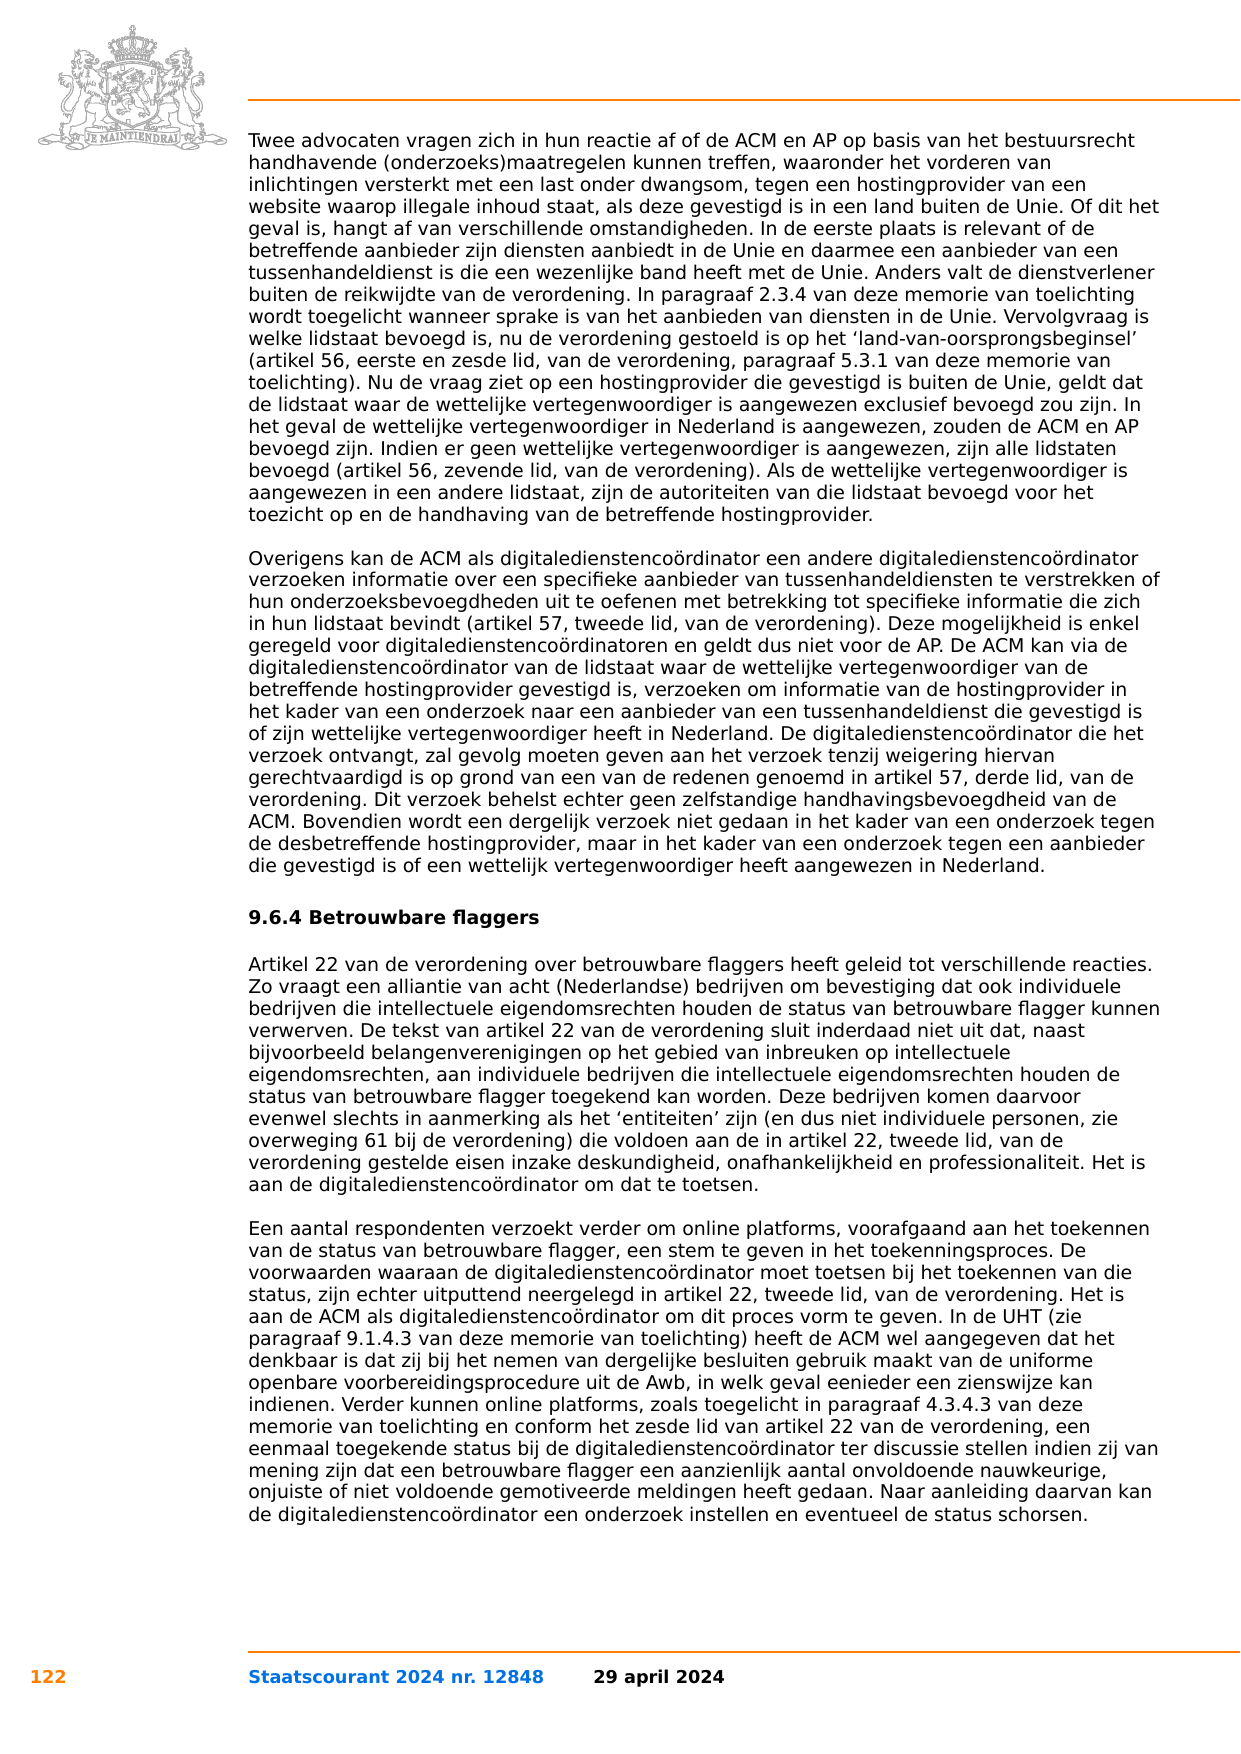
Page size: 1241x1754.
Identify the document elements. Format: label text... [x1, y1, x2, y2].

subtitle 9.6.4 Betrouwbare flaggers [248, 907, 1163, 929]
text Een aantal respondenten verzoekt verder om online platforms, voorafgaand aan het toekennen van de status van betrouwbare flagger, een stem te geven in het toekenningsproces. De voorwaarden waaraan de digitaledienstencoördinator moet toetsen bij het toekennen van die status, zijn echter uitputtend neergelegd in artikel 22, tweede lid, van de verordening. Het is aan de ACM als digitaledienstencoördinator om dit proces vorm te geven. In de UHT (zie paragraaf 9.1.4.3 van deze memorie van toelichting) heeft de ACM wel aangegeven dat het denkbaar is dat zij bij het nemen van dergelijke besluiten gebruik maakt van de uniforme openbare voorbereidingsprocedure uit de Awb, in welk geval eenieder een zienswijze kan indienen. Verder kunnen online platforms, zoals toegelicht in paragraaf 4.3.4.3 van deze memorie van toelichting en conform het zesde lid van artikel 22 van de verordening, een eenmaal toegekende status bij de digitaledienstencoördinator ter discussie stellen indien zij van mening zijn dat een betrouwbare flagger een aanzienlijk aantal onvoldoende nauwkeurige, onjuiste of niet voldoende gemotiveerde meldingen heeft gedaan. Naar aanleiding daarvan kan de digitaledienstencoördinator een onderzoek instellen en eventueel de status schorsen. [248, 1218, 1163, 1525]
picture [38, 25, 227, 150]
text Artikel 22 van de verordening over betrouwbare flaggers heeft geleid tot verschillende reacties. Zo vraagt een alliantie van acht (Nederlandse) bedrijven om bevestiging dat ook individuele bedrijven die intellectuele eigendomsrechten houden de status van betrouwbare flagger kunnen verwerven. De tekst van artikel 22 van de verordening sluit inderdaad niet uit dat, naast bijvoorbeeld belangenverenigingen op het gebied van inbreuken op intellectuele eigendomsrechten, aan individuele bedrijven die intellectuele eigendomsrechten houden de status van betrouwbare flagger toegekend kan worden. Deze bedrijven komen daarvoor evenwel slechts in aanmerking als het ‘entiteiten’ zijn (en dus niet individuele personen, zie overweging 61 bij de verordening) die voldoen aan de in artikel 22, tweede lid, van de verordening gestelde eisen inzake deskundigheid, onafhankelijkheid en professionaliteit. Het is aan de digitaledienstencoördinator om dat te toetsen. [248, 954, 1163, 1196]
text Overigens kan de ACM als digitaledienstencoördinator een andere digitaledienstencoördinator verzoeken informatie over een specifieke aanbieder van tussenhandeldiensten te verstrekken of hun onderzoeksbevoegdheden uit te oefenen met betrekking tot specifieke informatie die zich in hun lidstaat bevindt (artikel 57, tweede lid, van de verordening). Deze mogelijkheid is enkel geregeld voor digitaledienstencoördinatoren en geldt dus niet voor de AP. De ACM kan via de digitaledienstencoördinator van de lidstaat waar de wettelijke vertegenwoordiger van de betreffende hostingprovider gevestigd is, verzoeken om informatie van de hostingprovider in het kader van een onderzoek naar een aanbieder van een tussenhandeldienst die gevestigd is of zijn wettelijke vertegenwoordiger heeft in Nederland. De digitaledienstencoördinator die het verzoek ontvangt, zal gevolg moeten geven aan het verzoek tenzij weigering hiervan gerechtvaardigd is op grond van een van de redenen genoemd in artikel 57, derde lid, van de verordening. Dit verzoek behelst echter geen zelfstandige handhavingsbevoegdheid van de ACM. Bovendien wordt een dergelijk verzoek niet gedaan in het kader van een onderzoek tegen de desbetreffende hostingprovider, maar in het kader van een onderzoek tegen een aanbieder die gevestigd is of een wettelijk vertegenwoordiger heeft aangewezen in Nederland. [248, 547, 1163, 877]
text Twee advocaten vragen zich in hun reactie af of de ACM en AP op basis van het bestuursrecht handhavende (onderzoeks)maatregelen kunnen treffen, waaronder het vorderen van inlichtingen versterkt met een last onder dwangsom, tegen een hostingprovider van een website waarop illegale inhoud staat, als deze gevestigd is in een land buiten de Unie. Of dit het geval is, hangt af van verschillende omstandigheden. In de eerste plaats is relevant of de betreffende aanbieder zijn diensten aanbiedt in de Unie en daarmee een aanbieder van een tussenhandeldienst is die een wezenlijke band heeft met de Unie. Anders valt de dienstverlener buiten de reikwijdte van de verordening. In paragraaf 2.3.4 van deze memorie van toelichting wordt toegelicht wanneer sprake is van het aanbieden van diensten in de Unie. Vervolgvraag is welke lidstaat bevoegd is, nu de verordening gestoeld is op het ‘land-van-oorsprongsbeginsel’ (artikel 56, eerste en zesde lid, van de verordening, paragraaf 5.3.1 van deze memorie van toelichting). Nu de vraag ziet op een hostingprovider die gevestigd is buiten de Unie, geldt dat de lidstaat waar de wettelijke vertegenwoordiger is aangewezen exclusief bevoegd zou zijn. In het geval de wettelijke vertegenwoordiger in Nederland is aangewezen, zouden de ACM en AP bevoegd zijn. Indien er geen wettelijke vertegenwoordiger is aangewezen, zijn alle lidstaten bevoegd (artikel 56, zevende lid, van de verordening). Als de wettelijke vertegenwoordiger is aangewezen in een andere lidstaat, zijn de autoriteiten van die lidstaat bevoegd voor het toezicht op en de handhaving van de betreffende hostingprovider. [248, 130, 1163, 526]
